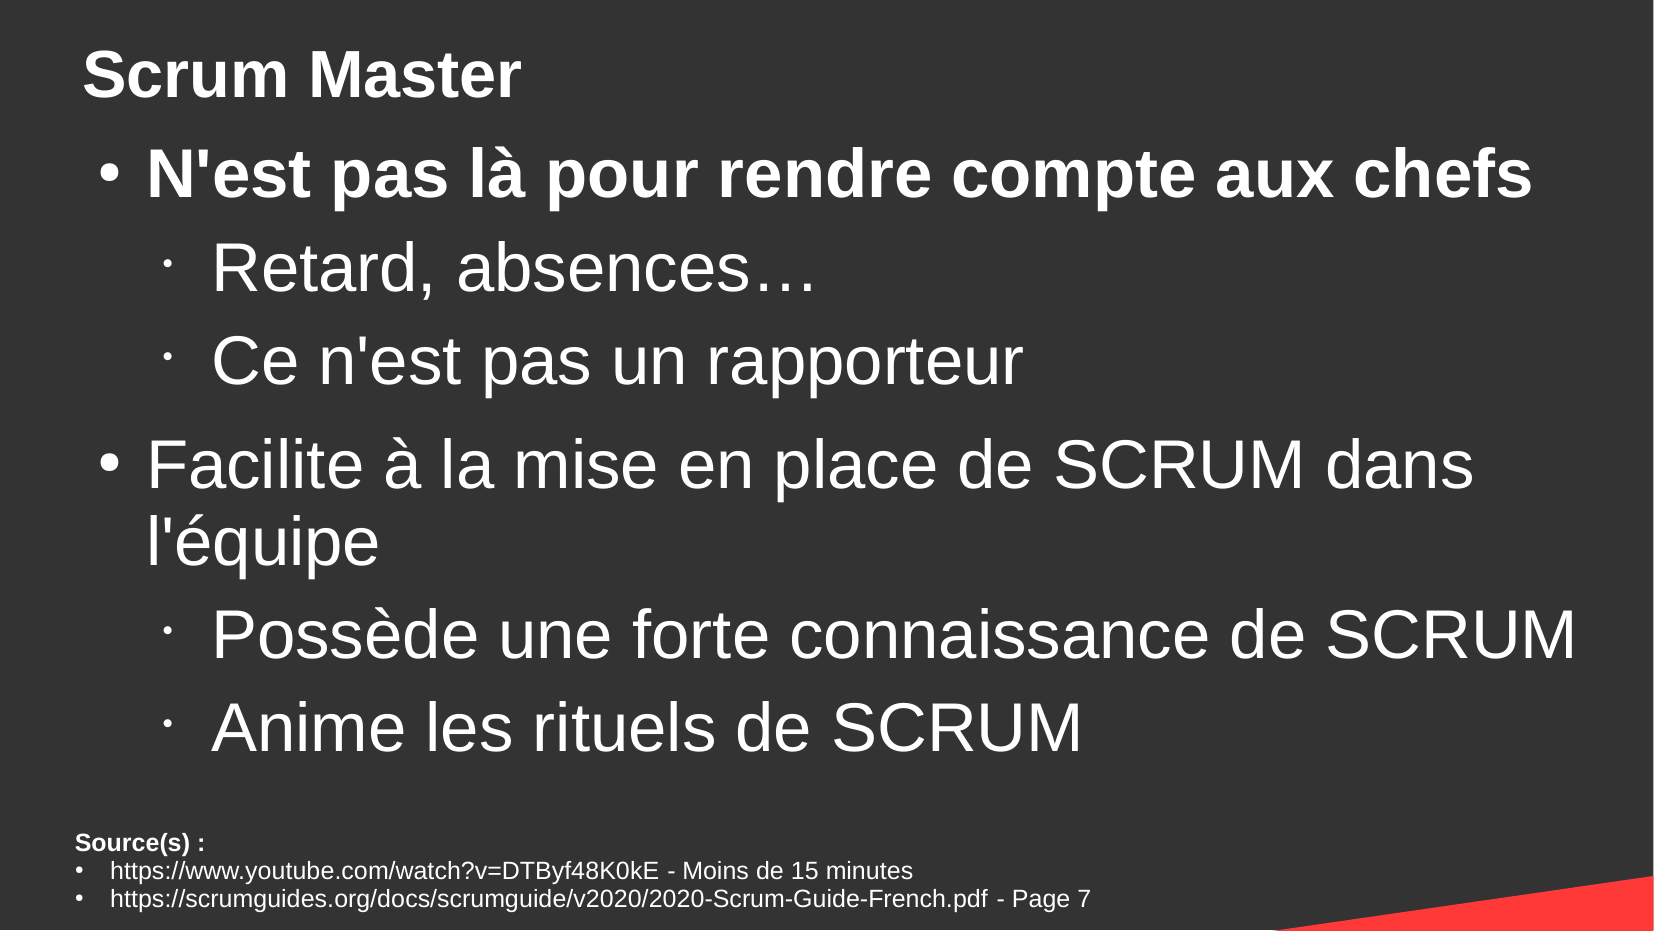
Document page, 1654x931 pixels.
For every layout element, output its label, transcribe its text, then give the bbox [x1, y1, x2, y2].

text_box [1272, 875, 1654, 931]
list N'est pas là pour rendre compte aux chefs Retard, absences… Ce n'est pas un rapporteur Facilite à la mise en place de SCRUM dans l'équipe Possède une forte connaissance de SCRUM Anime les rituels de SCRUM [80, 135, 1620, 777]
title Scrum Master [82, 37, 1571, 122]
text_box Source(s) : https://www.youtube.com/watch?v=DTByf48K0kE - Moins de 15 minutes https://scrumguides.org/docs/scrumguide/v2020/2020-Scrum-Guide-French.pdf - Page 7 [59, 821, 1546, 920]
